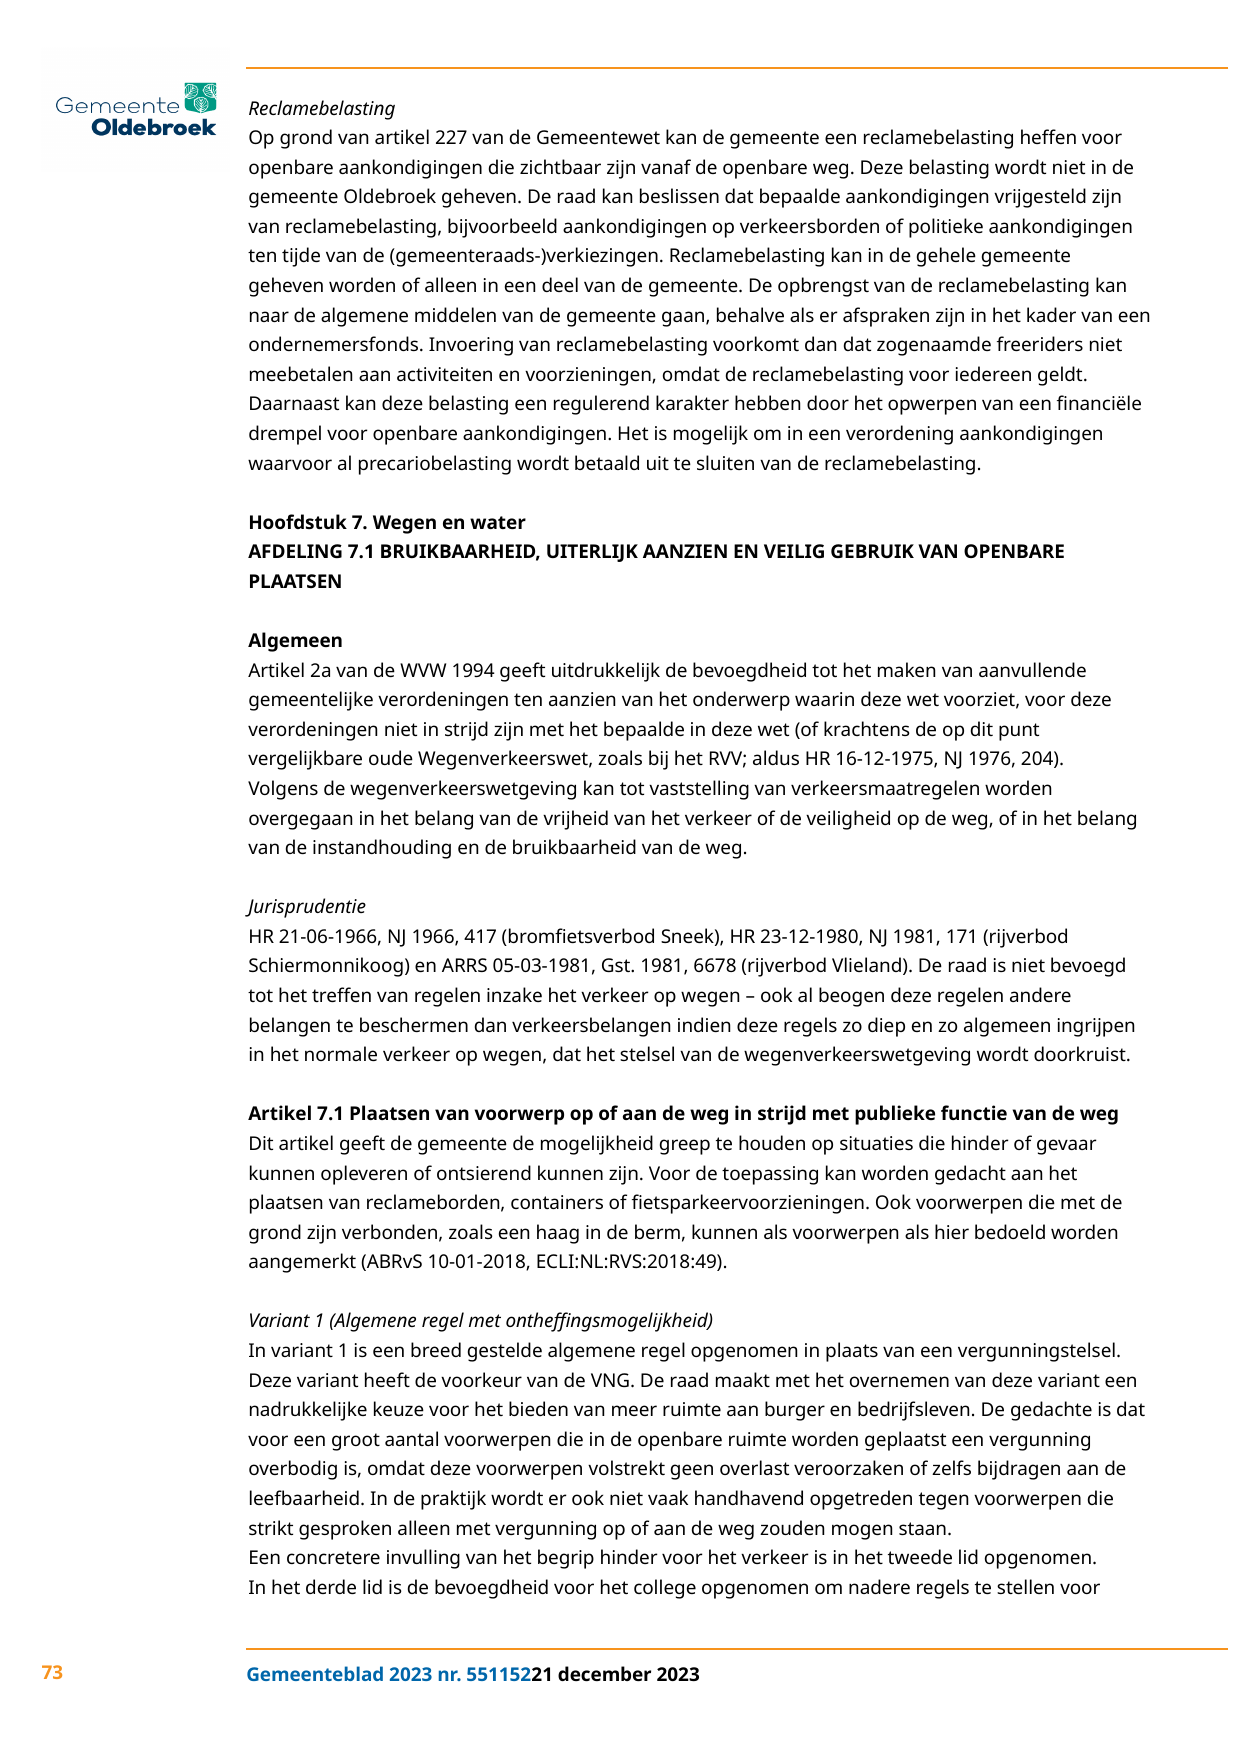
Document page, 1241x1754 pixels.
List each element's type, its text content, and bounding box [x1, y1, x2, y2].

text Een concretere invulling van het begrip hinder voor het verkeer is in het tweede lid opgenomen. [248, 1544, 1152, 1570]
text Algemeen [248, 627, 1152, 653]
text Volgens de wegenverkeerswetgeving kan tot vaststelling van verkeersmaatregelen worden overgegaan in het belang van de vrijheid van het verkeer of de veiligheid op de weg, of in het belang van de instandhouding en de bruikbaarheid van de weg. [248, 775, 1152, 860]
picture [41, 47, 231, 172]
text Op grond van artikel 227 van de Gemeentewet kan de gemeente een reclamebelasting heffen voor openbare aankondigingen die zichtbaar zijn vanaf de openbare weg. Deze belasting wordt niet in de gemeente Oldebroek geheven. De raad kan beslissen dat bepaalde aankondigingen vrijgesteld zijn van reclamebelasting, bijvoorbeeld aankondigingen op verkeersborden of politieke aankondigingen ten tijde van de (gemeenteraads-)verkiezingen. Reclamebelasting kan in de gehele gemeente geheven worden of alleen in een deel van de gemeente. De opbrengst van de reclamebelasting kan naar de algemene middelen van de gemeente gaan, behalve als er afspraken zijn in het kader van een ondernemersfonds. Invoering van reclamebelasting voorkomt dan dat zogenaamde freeriders niet meebetalen aan activiteiten en voorzieningen, omdat de reclamebelasting voor iedereen geldt. Daarnaast kan deze belasting een regulerend karakter hebben door het opwerpen van een financiële drempel voor openbare aankondigingen. Het is mogelijk om in een verordening aankondigingen waarvoor al precariobelasting wordt betaald uit te sluiten van de reclamebelasting. [248, 124, 1152, 476]
text Variant 1 (Algemene regel met ontheffingsmogelijkheid) [248, 1308, 1152, 1333]
text In het derde lid is de bevoegdheid voor het college opgenomen om nadere regels te stellen voor [248, 1574, 1152, 1600]
text Hoofdstuk 7. Wegen en water [248, 509, 1152, 535]
text Artikel 2a van de WVW 1994 geeft uitdrukkelijk de bevoegdheid tot het maken van aanvullende gemeentelijke verordeningen ten aanzien van het onderwerp waarin deze wet voorziet, voor deze verordeningen niet in strijd zijn met het bepaalde in deze wet (of krachtens de op dit punt vergelijkbare oude Wegenverkeerswet, zoals bij het RVV; aldus HR 16-12-1975, NJ 1976, 204). [248, 657, 1152, 771]
text In variant 1 is een breed gestelde algemene regel opgenomen in plaats van een vergunningstelsel. Deze variant heeft de voorkeur van de VNG. De raad maakt met het overnemen van deze variant een nadrukkelijke keuze voor het bieden van meer ruimte aan burger en bedrijfsleven. De gedachte is dat voor een groot aantal voorwerpen die in de openbare ruimte worden geplaatst een vergunning overbodig is, omdat deze voorwerpen volstrekt geen overlast veroorzaken of zelfs bijdragen aan de leefbaarheid. In de praktijk wordt er ook niet vaak handhavend opgetreden tegen voorwerpen die strikt gesproken alleen met vergunning op of aan de weg zouden mogen staan. [248, 1337, 1152, 1541]
text Reclamebelasting [248, 95, 1152, 121]
text HR 21-06-1966, NJ 1966, 417 (bromfietsverbod Sneek), HR 23-12-1980, NJ 1981, 171 (rijverbod Schiermonnikoog) en ARRS 05-03-1981, Gst. 1981, 6678 (rijverbod Vlieland). De raad is niet bevoegd tot het treffen van regelen inzake het verkeer op wegen – ook al beogen deze regelen andere belangen te beschermen dan verkeersbelangen indien deze regels zo diep en zo algemeen ingrijpen in het normale verkeer op wegen, dat het stelsel van de wegenverkeerswetgeving wordt doorkruist. [248, 923, 1152, 1067]
text Dit artikel geeft de gemeente de mogelijkheid greep te houden op situaties die hinder of gevaar kunnen opleveren of ontsierend kunnen zijn. Voor de toepassing kan worden gedacht aan het plaatsen van reclameborden, containers of fietsparkeervoorzieningen. Ook voorwerpen die met de grond zijn verbonden, zoals een haag in de berm, kunnen als voorwerpen als hier bedoeld worden aangemerkt (ABRvS 10-01-2018, ECLI:NL:RVS:2018:49). [248, 1130, 1152, 1274]
text Jurisprudentie [248, 893, 1152, 919]
text AFDELING 7.1 BRUIKBAARHEID, UITERLIJK AANZIEN EN VEILIG GEBRUIK VAN OPENBARE PLAATSEN [248, 538, 1152, 594]
text Artikel 7.1 Plaatsen van voorwerp op of aan de weg in strijd met publieke functie van de weg [248, 1101, 1152, 1126]
